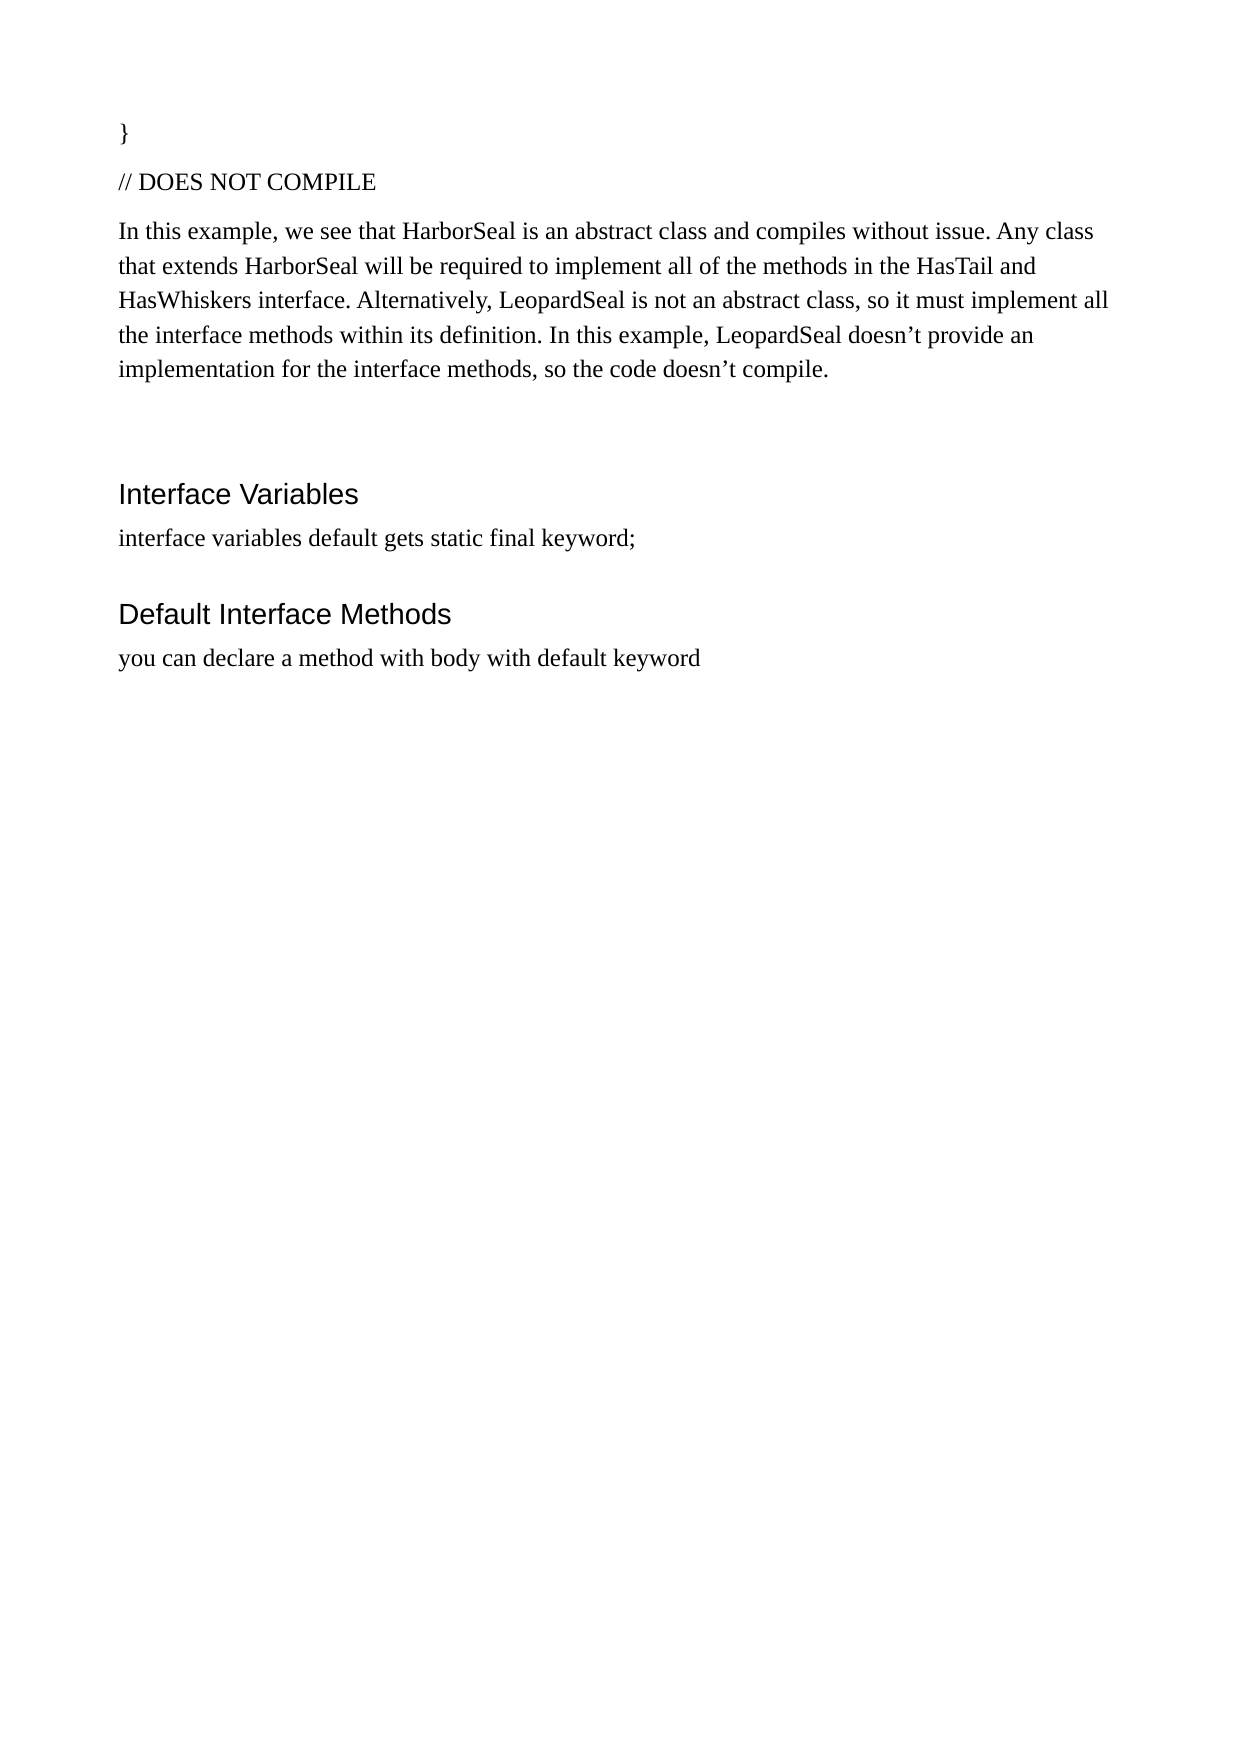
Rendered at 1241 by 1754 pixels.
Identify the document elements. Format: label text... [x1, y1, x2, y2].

text you can declare a method with body with default keyword [118, 643, 1122, 672]
text // DOES NOT COMPILE [118, 167, 1122, 196]
text } [118, 118, 1122, 147]
text In this example, we see that HarborSeal is an abstract class and compiles without issue. Any class that extends HarborSeal will be required to implement all of the methods in the HasTail and HasWhiskers interface. Alternatively, LeopardSeal is not an abstract class, so it must implement all the interface methods within its definition. In this example, LeopardSeal doesn’t provide an implementation for the interface methods, so the code doesn’t compile. [118, 216, 1122, 383]
subtitle Interface Variables [118, 477, 1122, 511]
subtitle Default Interface Methods [118, 597, 1122, 631]
text interface variables default gets static final keyword; [118, 523, 1122, 552]
